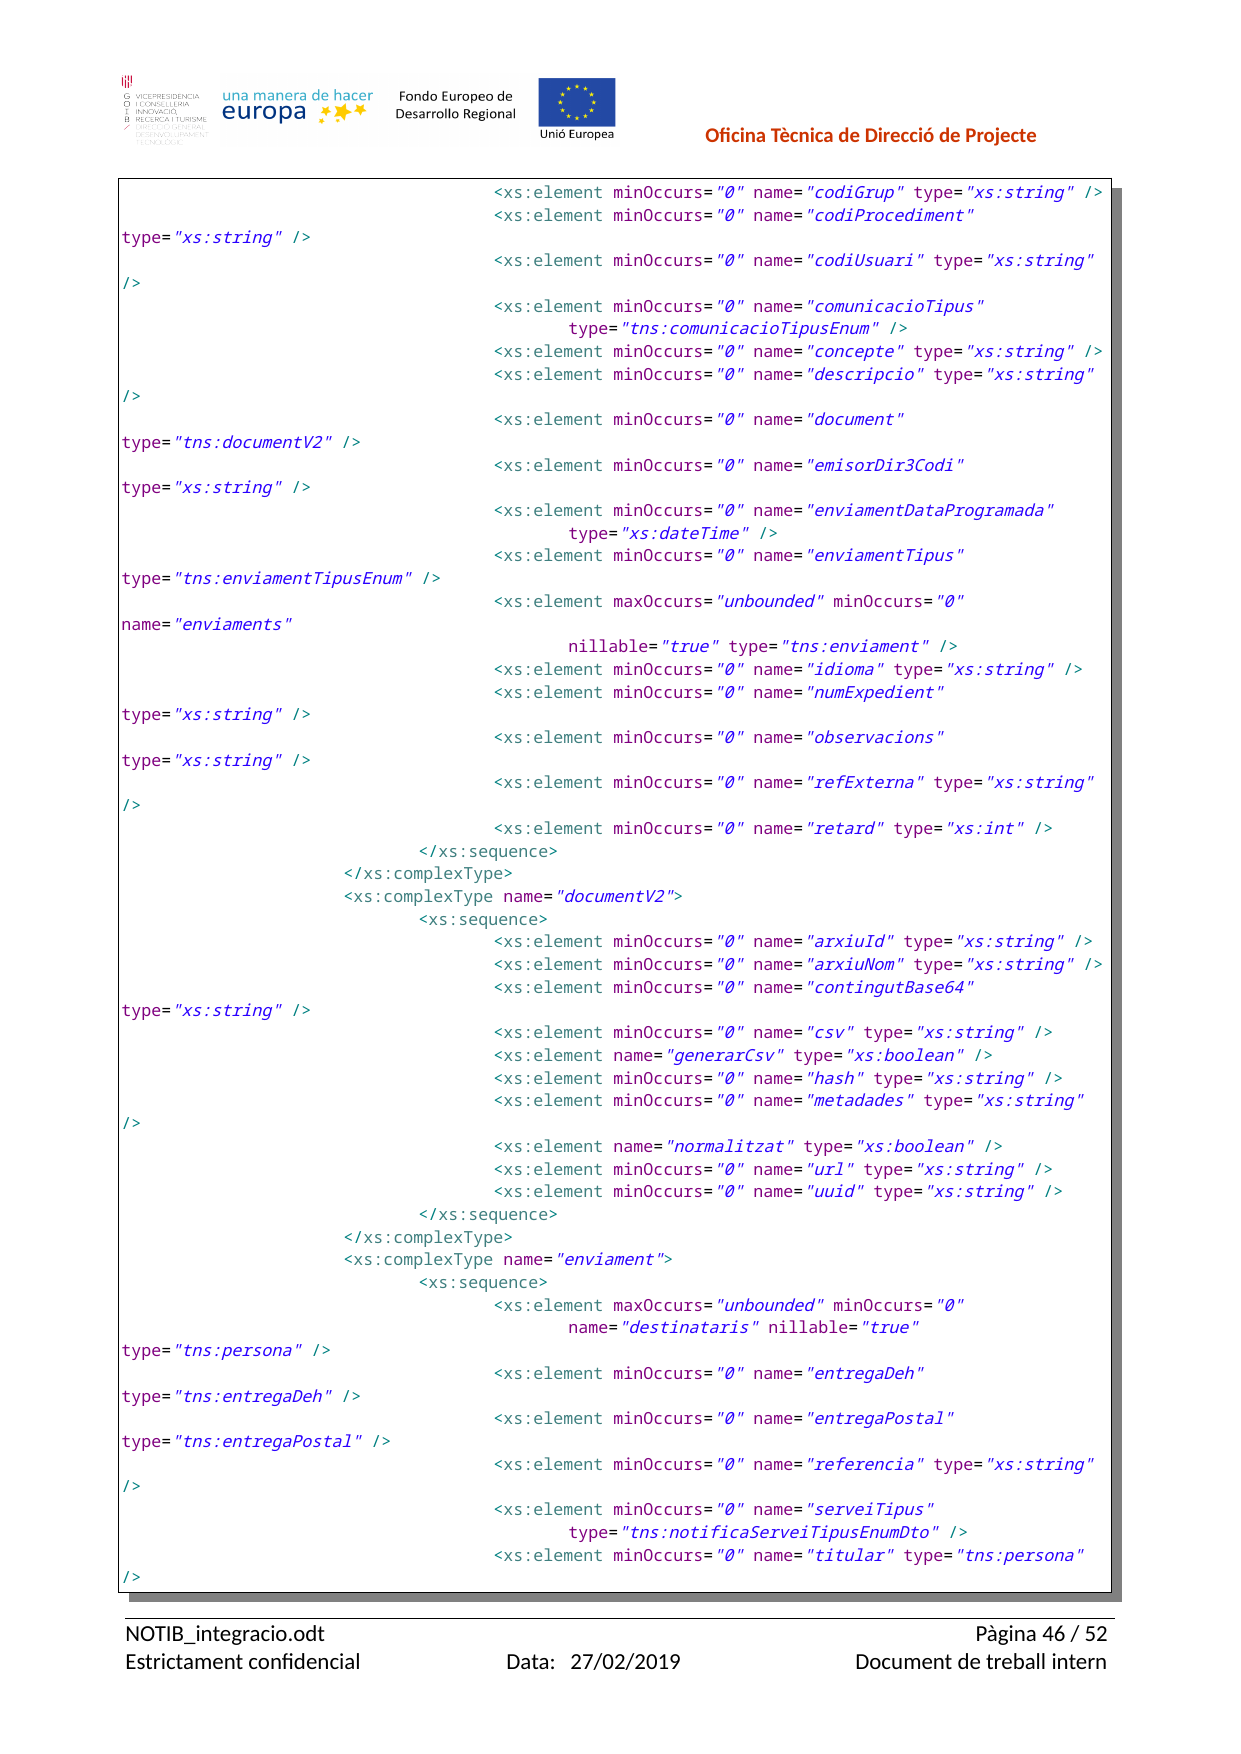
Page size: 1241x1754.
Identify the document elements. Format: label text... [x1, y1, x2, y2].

text <xs:element minOccurs="0" name="contingutBase64" type="xs:string" /> [119, 972, 1111, 1018]
text <xs:element minOccurs="0" name="observacions" type="xs:string" /> [119, 723, 1111, 768]
text <xs:element minOccurs="0" name="enviamentTipus" type="tns:enviamentTipusEnum" /> [119, 541, 1111, 586]
text type="tns:comunicacioTipusEnum" /> [119, 314, 1111, 337]
text <xs:element minOccurs="0" name="emisorDir3Codi" type="xs:string" /> [119, 450, 1111, 496]
text <xs:element minOccurs="0" name="entregaPostal" type="tns:entregaPostal" /> [119, 1404, 1111, 1449]
text <xs:element minOccurs="0" name="entregaDeh" type="tns:entregaDeh" /> [119, 1358, 1111, 1404]
text <xs:element minOccurs="0" name="hash" type="xs:string" /> [119, 1063, 1111, 1086]
text <xs:element name="generarCsv" type="xs:boolean" /> [119, 1041, 1111, 1063]
text <xs:element name="normalitzat" type="xs:boolean" /> [119, 1131, 1111, 1154]
text <xs:element minOccurs="0" name="url" type="xs:string" /> [119, 1154, 1111, 1177]
text <xs:element minOccurs="0" name="csv" type="xs:string" /> [119, 1018, 1111, 1041]
text <xs:element minOccurs="0" name="enviamentDataProgramada" [119, 496, 1111, 518]
text <xs:element minOccurs="0" name="idioma" type="xs:string" /> [119, 654, 1111, 677]
text <xs:element minOccurs="0" name="refExterna" type="xs:string" /> [119, 768, 1111, 813]
text <xs:element minOccurs="0" name="codiProcediment" type="xs:string" /> [119, 200, 1111, 246]
text <xs:element minOccurs="0" name="arxiuNom" type="xs:string" /> [119, 950, 1111, 972]
text <xs:element maxOccurs="unbounded" minOccurs="0" [119, 1290, 1111, 1313]
text type="tns:notificaServeiTipusEnumDto" /> [119, 1517, 1111, 1540]
text <xs:sequence> [119, 1268, 1111, 1290]
text <xs:element minOccurs="0" name="concepte" type="xs:string" /> [119, 337, 1111, 359]
text nillable="true" type="tns:enviament" /> [119, 632, 1111, 654]
text <xs:element minOccurs="0" name="codiGrup" type="xs:string" /> [119, 179, 1111, 200]
text <xs:element minOccurs="0" name="titular" type="tns:persona" /> [119, 1540, 1111, 1592]
text <xs:element minOccurs="0" name="document" type="tns:documentV2" /> [119, 405, 1111, 450]
text </xs:sequence> [119, 1199, 1111, 1222]
text <xs:element minOccurs="0" name="codiUsuari" type="xs:string" /> [119, 246, 1111, 291]
text type="xs:dateTime" /> [119, 518, 1111, 541]
text </xs:complexType> [119, 859, 1111, 882]
text <xs:element maxOccurs="unbounded" minOccurs="0" name="enviaments" [119, 586, 1111, 632]
text <xs:element minOccurs="0" name="retard" type="xs:int" /> [119, 813, 1111, 836]
text <xs:complexType name="enviament"> [119, 1245, 1111, 1268]
text </xs:complexType> [119, 1222, 1111, 1245]
text <xs:element minOccurs="0" name="serveiTipus" [119, 1495, 1111, 1517]
text <xs:complexType name="documentV2"> [119, 882, 1111, 904]
text <xs:element minOccurs="0" name="comunicacioTipus" [119, 291, 1111, 314]
text <xs:sequence> [119, 904, 1111, 927]
picture [118, 73, 213, 147]
text </xs:sequence> [119, 836, 1111, 859]
picture [219, 73, 621, 147]
text <xs:element minOccurs="0" name="descripcio" type="xs:string" /> [119, 359, 1111, 405]
text <xs:element minOccurs="0" name="numExpedient" type="xs:string" /> [119, 677, 1111, 723]
text <xs:element minOccurs="0" name="referencia" type="xs:string" /> [119, 1449, 1111, 1495]
text <xs:element minOccurs="0" name="metadades" type="xs:string" /> [119, 1086, 1111, 1131]
text <xs:element minOccurs="0" name="uuid" type="xs:string" /> [119, 1177, 1111, 1199]
text <xs:element minOccurs="0" name="arxiuId" type="xs:string" /> [119, 927, 1111, 950]
text name="destinataris" nillable="true" type="tns:persona" /> [119, 1313, 1111, 1358]
